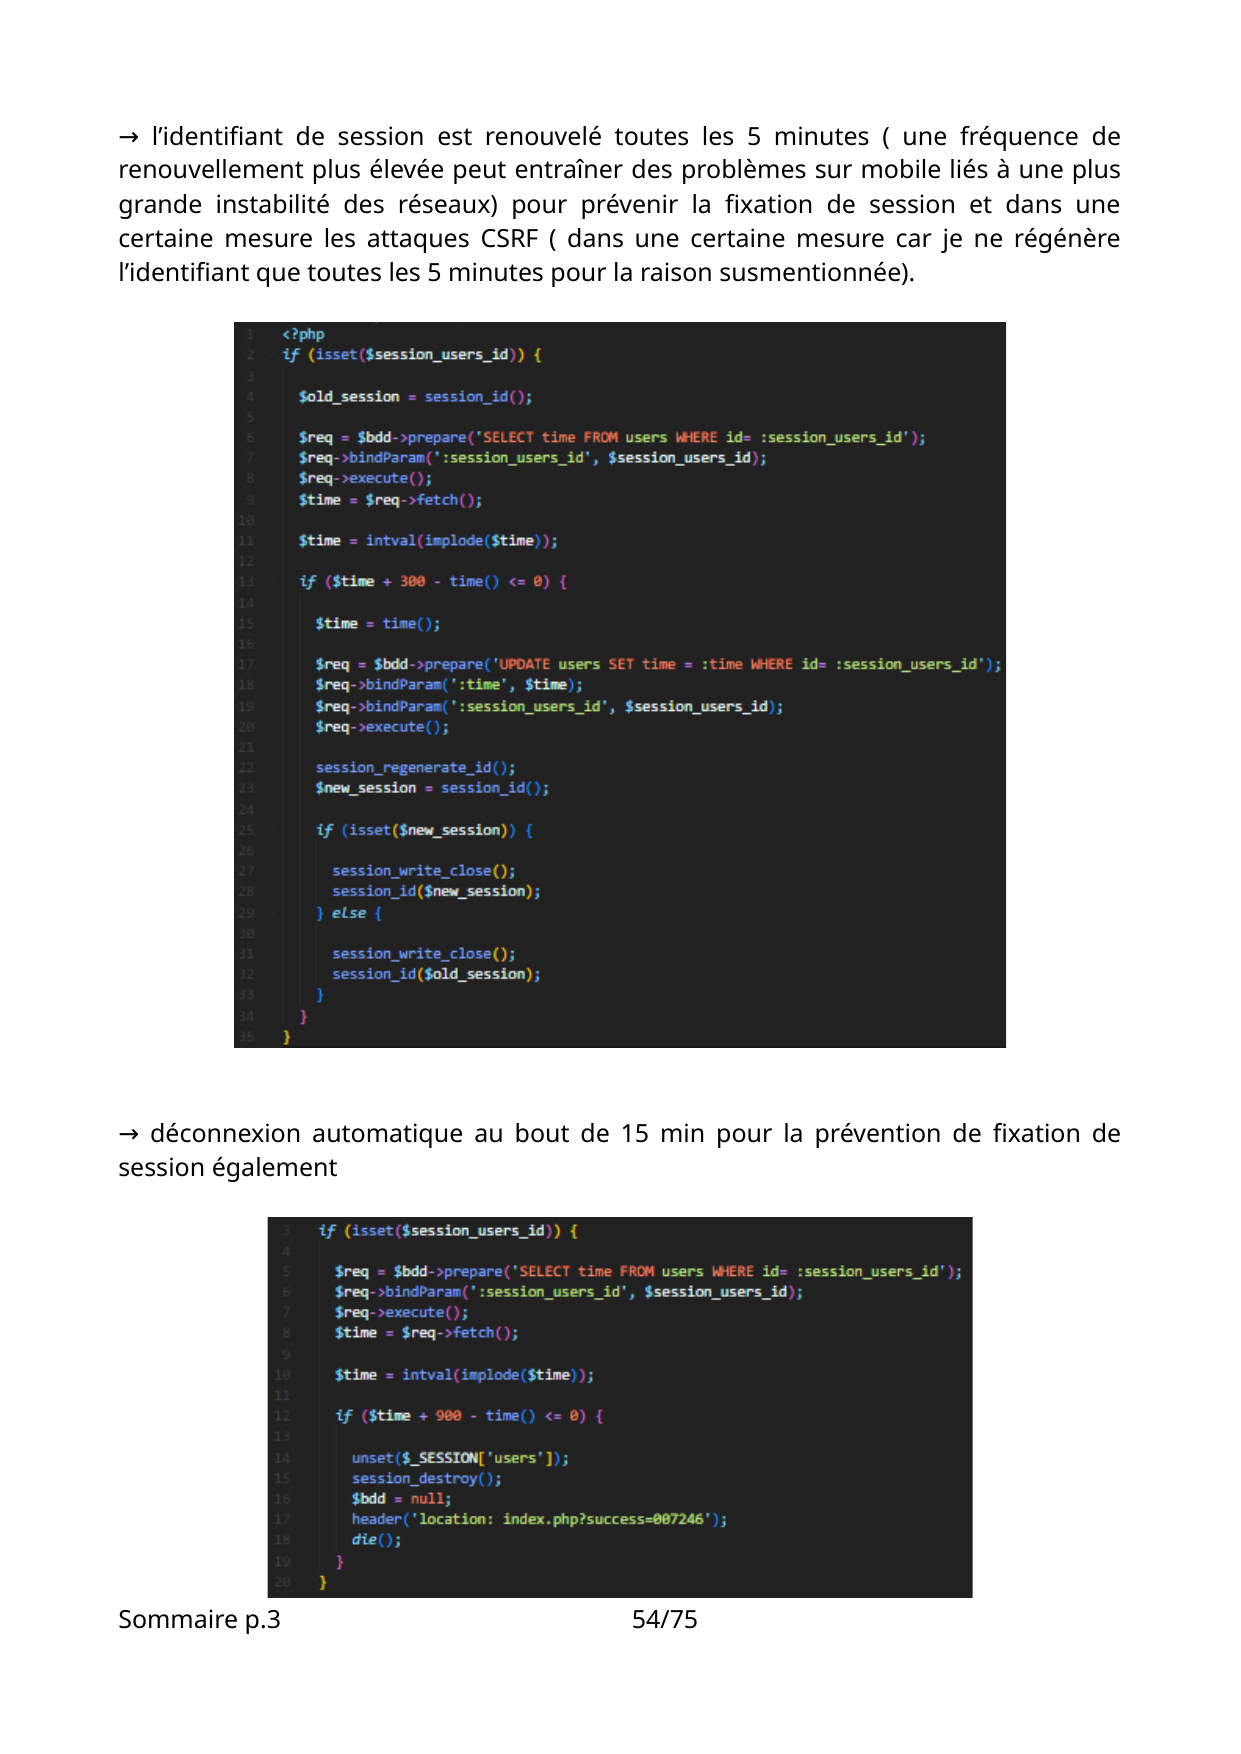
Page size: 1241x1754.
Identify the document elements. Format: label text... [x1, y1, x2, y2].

text → déconnexion automatique au bout de 15 min pour la prévention de fixation de session également [118, 1116, 1122, 1184]
picture [267, 1217, 973, 1598]
picture [234, 322, 1007, 1048]
text → l’identifiant de session est renouvelé toutes les 5 minutes ( une fréquence de renouvellement plus élevée peut entraîner des problèmes sur mobile liés à une plus grande instabilité des réseaux) pour prévenir la fixation de session et dans une certaine mesure les attaques CSRF ( dans une certaine mesure car je ne régénère l’identifiant que toutes les 5 minutes pour la raison susmentionnée). [118, 118, 1122, 288]
